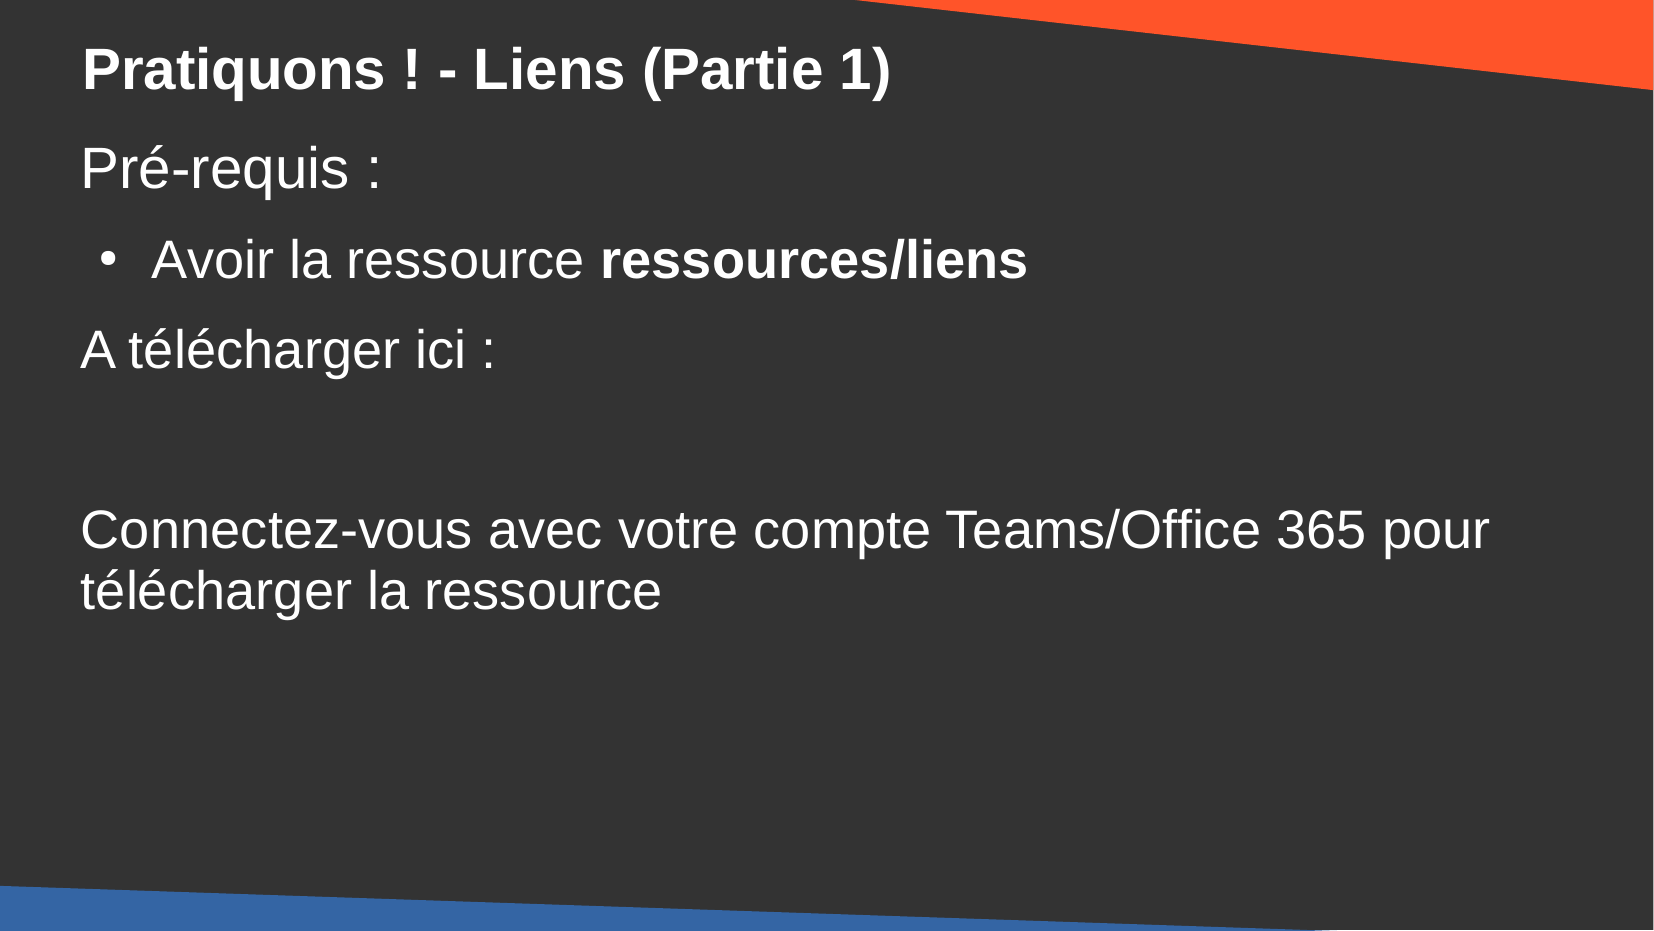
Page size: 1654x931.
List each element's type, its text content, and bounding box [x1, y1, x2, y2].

list Pré-requis : Avoir la ressource ressources/liens A télécharger ici : Connectez-vous avec votre compte Teams/Office 365 pour télécharger la ressource [80, 135, 1620, 721]
title Pratiquons ! - Liens (Partie 1) [82, 37, 1571, 114]
text_box [855, 0, 1654, 91]
text_box [0, 885, 1337, 931]
